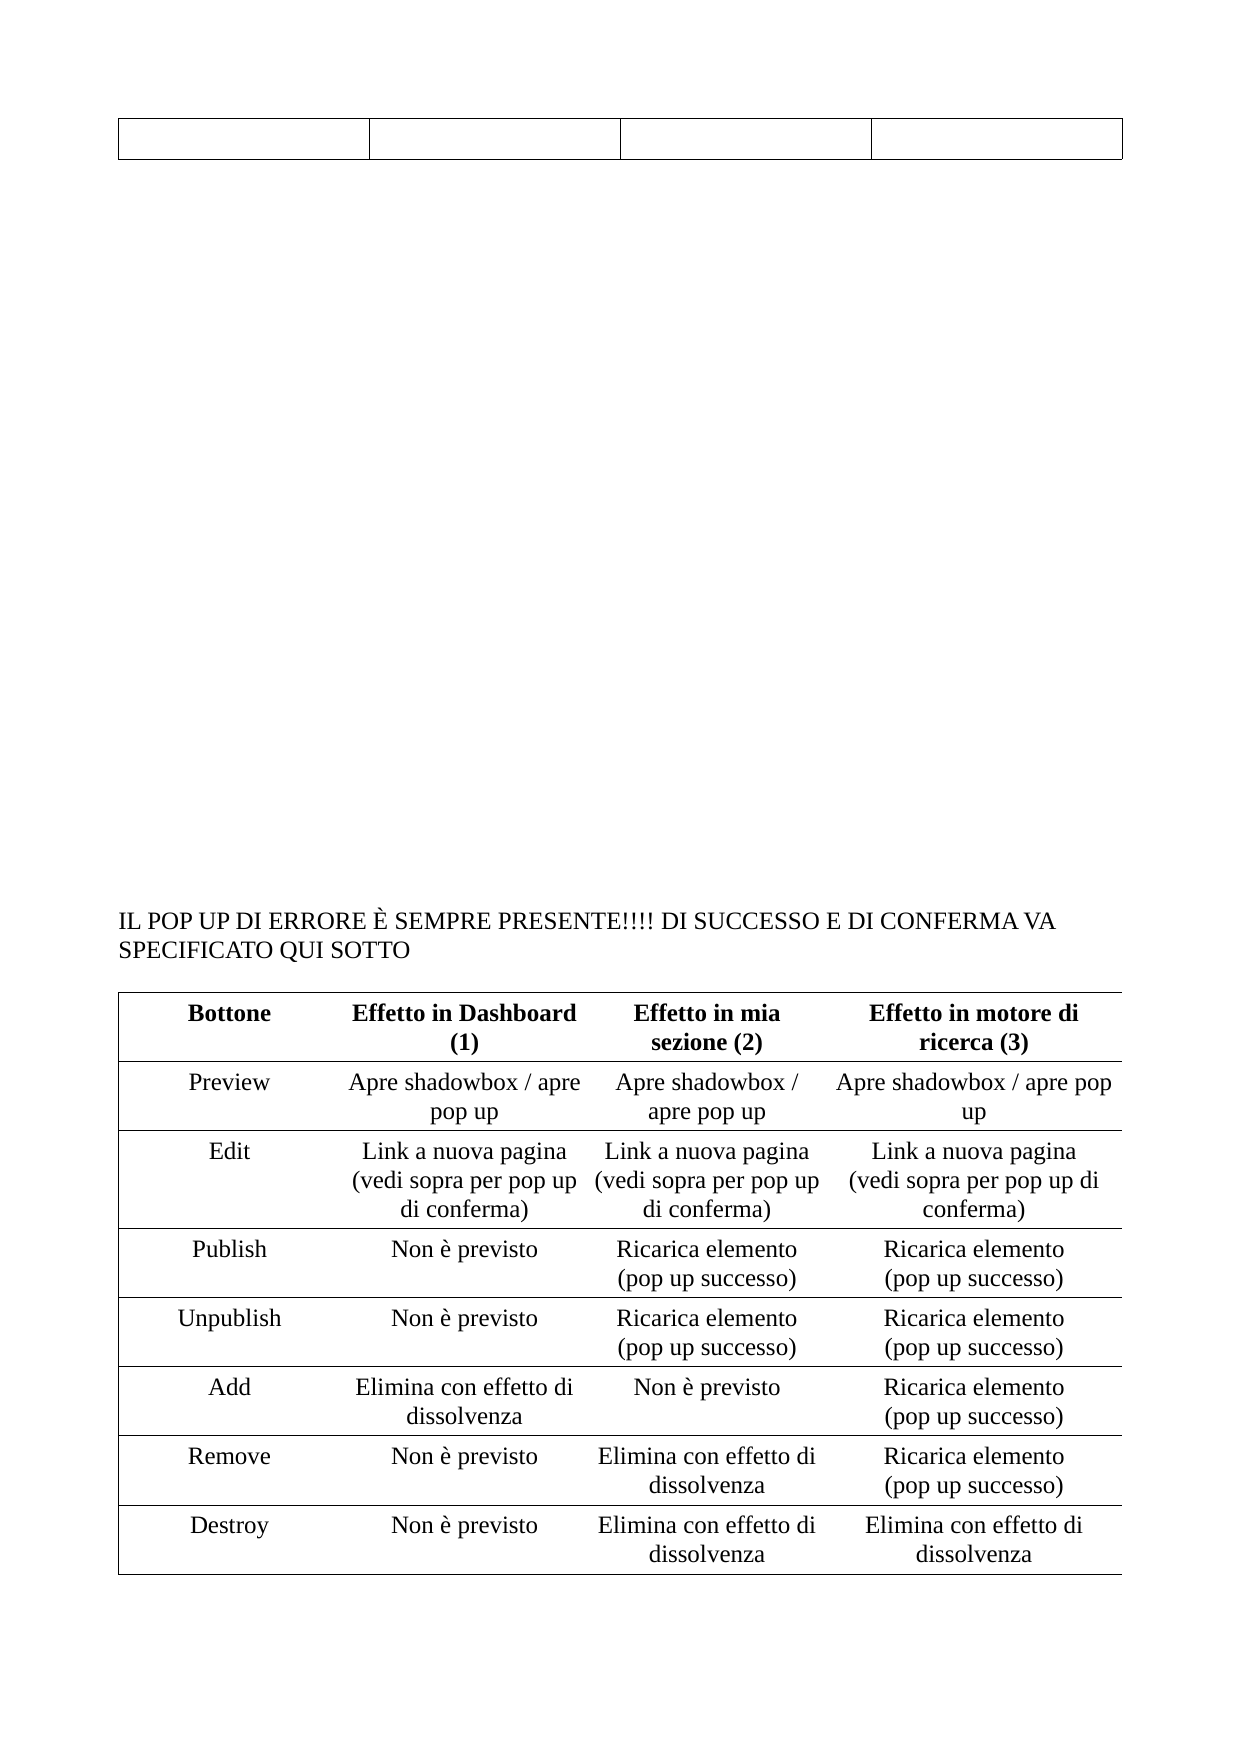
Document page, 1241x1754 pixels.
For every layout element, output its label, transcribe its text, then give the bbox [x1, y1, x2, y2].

table_cell [370, 119, 620, 158]
table_cell Non è previsto [341, 1229, 588, 1297]
table_cell Ricarica elemento (pop up successo) [588, 1298, 826, 1366]
table_cell Non è previsto [341, 1436, 588, 1504]
table_cell Apre shadowbox / apre pop up [588, 1062, 826, 1130]
text IL POP UP DI ERRORE È SEMPRE PRESENTE!!!! DI SUCCESSO E DI CONFERMA VA SPECIFICATO QUI SOTTO [118, 906, 1122, 963]
table_cell Elimina con effetto di dissolvenza [826, 1506, 1122, 1573]
table_cell Ricarica elemento (pop up successo) [826, 1436, 1122, 1504]
table_cell Non è previsto [588, 1367, 826, 1435]
table_cell Link a nuova pagina (vedi sopra per pop up di conferma) [341, 1131, 588, 1228]
table_cell Non è previsto [341, 1298, 588, 1366]
table_cell Remove [119, 1436, 341, 1504]
table_cell Elimina con effetto di dissolvenza [588, 1506, 826, 1573]
table_cell [119, 119, 369, 158]
table_cell Apre shadowbox / apre pop up [341, 1062, 588, 1130]
table_cell Unpublish [119, 1298, 341, 1366]
table_cell Link a nuova pagina (vedi sopra per pop up di conferma) [588, 1131, 826, 1228]
table_cell [872, 119, 1122, 158]
table_cell Elimina con effetto di dissolvenza [341, 1367, 588, 1435]
table_header Bottone [119, 993, 341, 1061]
table_cell Add [119, 1367, 341, 1435]
table_header Effetto in Dashboard (1) [341, 993, 588, 1061]
table_cell Non è previsto [341, 1506, 588, 1573]
table_header Effetto in mia sezione (2) [588, 993, 826, 1061]
table_cell Preview [119, 1062, 341, 1130]
table_cell [621, 119, 871, 158]
table_cell Publish [119, 1229, 341, 1297]
table_cell Elimina con effetto di dissolvenza [588, 1436, 826, 1504]
table_cell Apre shadowbox / apre pop up [826, 1062, 1122, 1130]
table_header Effetto in motore di ricerca (3) [826, 993, 1122, 1061]
table_cell Ricarica elemento (pop up successo) [826, 1298, 1122, 1366]
table_cell Ricarica elemento (pop up successo) [588, 1229, 826, 1297]
table_cell Destroy [119, 1506, 341, 1573]
table_cell Edit [119, 1131, 341, 1228]
table_cell Ricarica elemento (pop up successo) [826, 1367, 1122, 1435]
table_cell Link a nuova pagina (vedi sopra per pop up di conferma) [826, 1131, 1122, 1228]
table_cell Ricarica elemento (pop up successo) [826, 1229, 1122, 1297]
